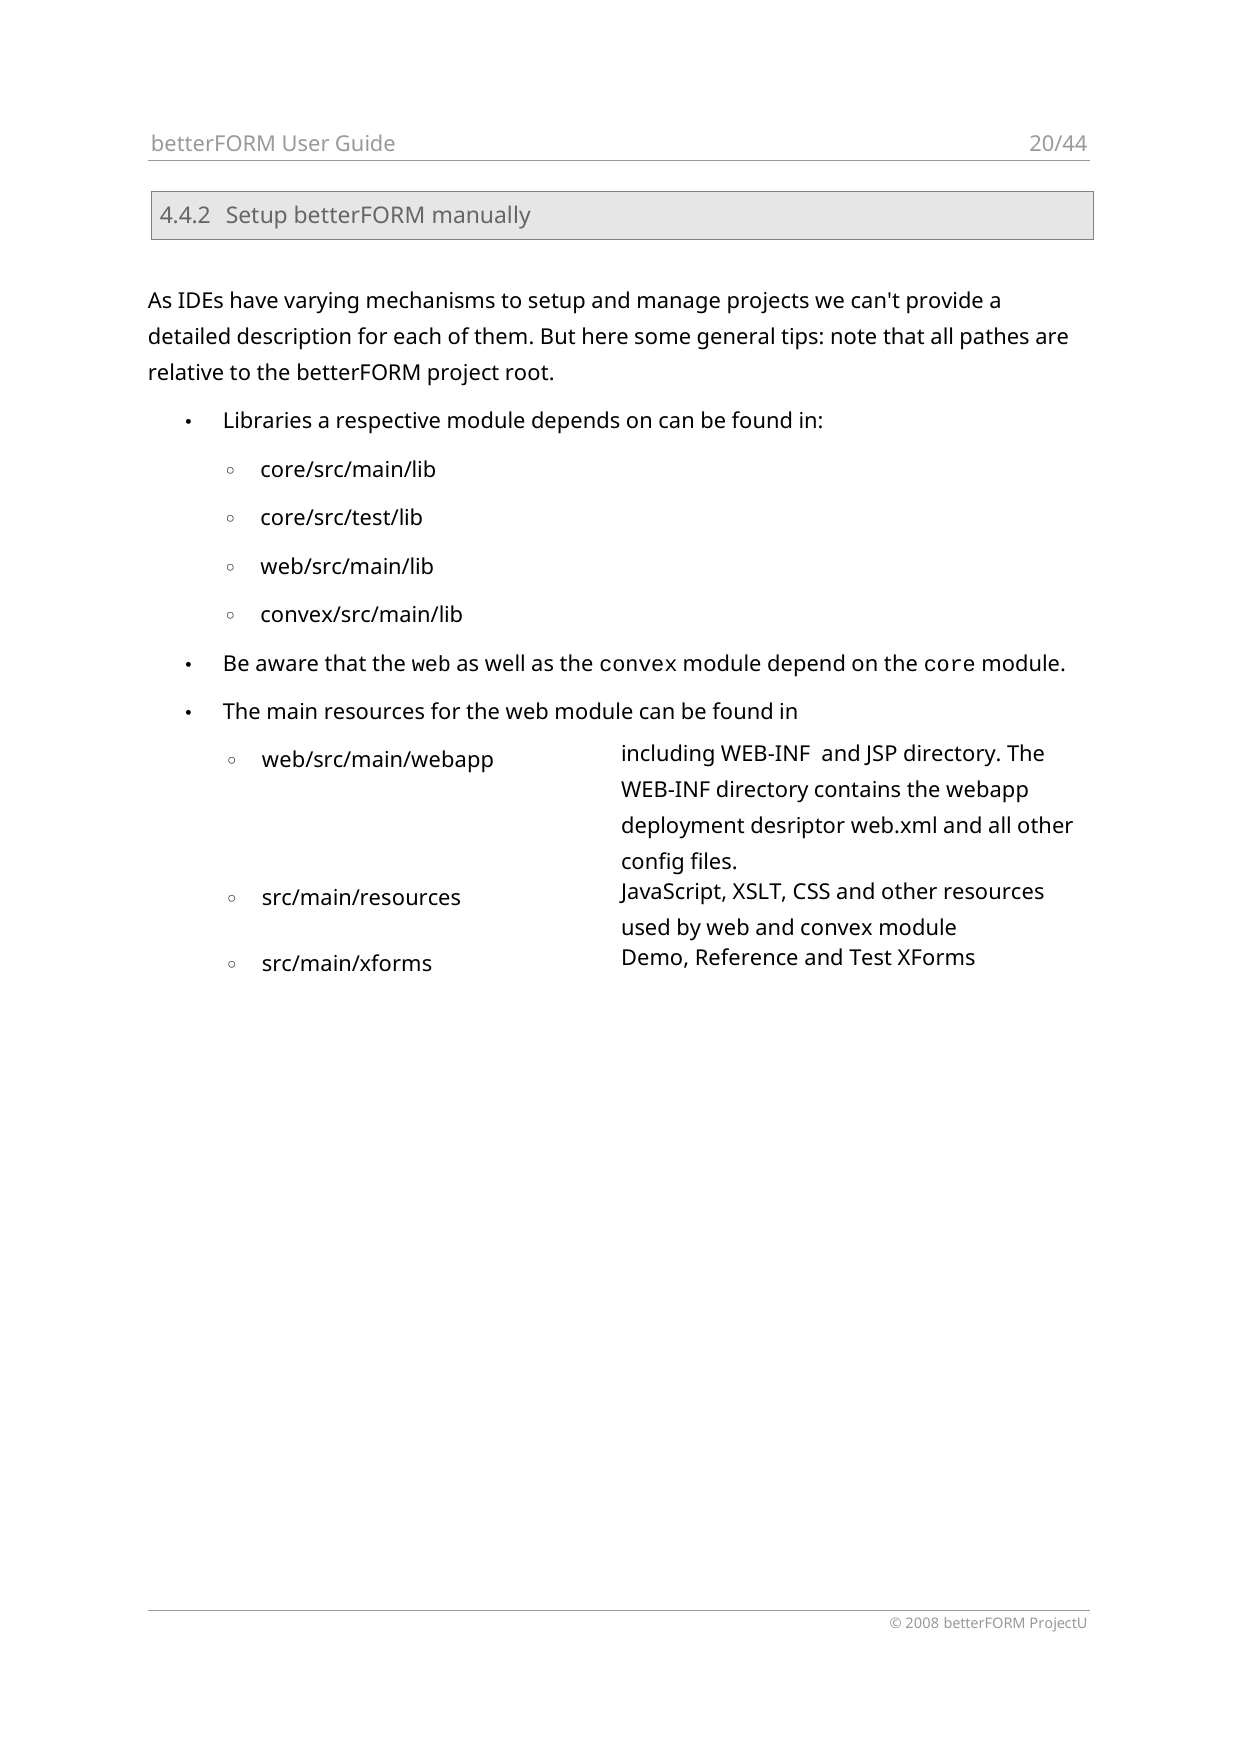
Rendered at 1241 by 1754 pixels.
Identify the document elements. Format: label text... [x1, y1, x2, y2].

text As IDEs have varying mechanisms to setup and manage projects we can't provide a detailed description for each of them. But here some general tips: note that all pathes are relative to the betterFORM project root. [148, 285, 1090, 387]
table_cell src/main/resources [149, 876, 621, 942]
list Libraries a respective module depends on can be found in: [185, 405, 1093, 435]
list core/src/test/lib [223, 502, 1093, 532]
table_cell src/main/xforms [149, 942, 621, 978]
subtitle Setup betterFORM manually [152, 192, 1093, 239]
list Be aware that the web as well as the convex module depend on the core module. [185, 647, 1093, 677]
table_cell Demo, Reference and Test XForms [621, 942, 1094, 978]
list convex/src/main/lib [223, 599, 1093, 629]
table_cell JavaScript, XSLT, CSS and other resources used by web and convex module [621, 876, 1094, 942]
table_header web/src/main/webapp [149, 738, 621, 876]
list The main resources for the web module can be found in [185, 696, 1093, 726]
table_header including WEB-INF and JSP directory. The WEB-INF directory contains the webapp deployment desriptor web.xml and all other config files. [621, 738, 1094, 876]
list web/src/main/lib [223, 551, 1093, 581]
list core/src/main/lib [223, 454, 1093, 484]
